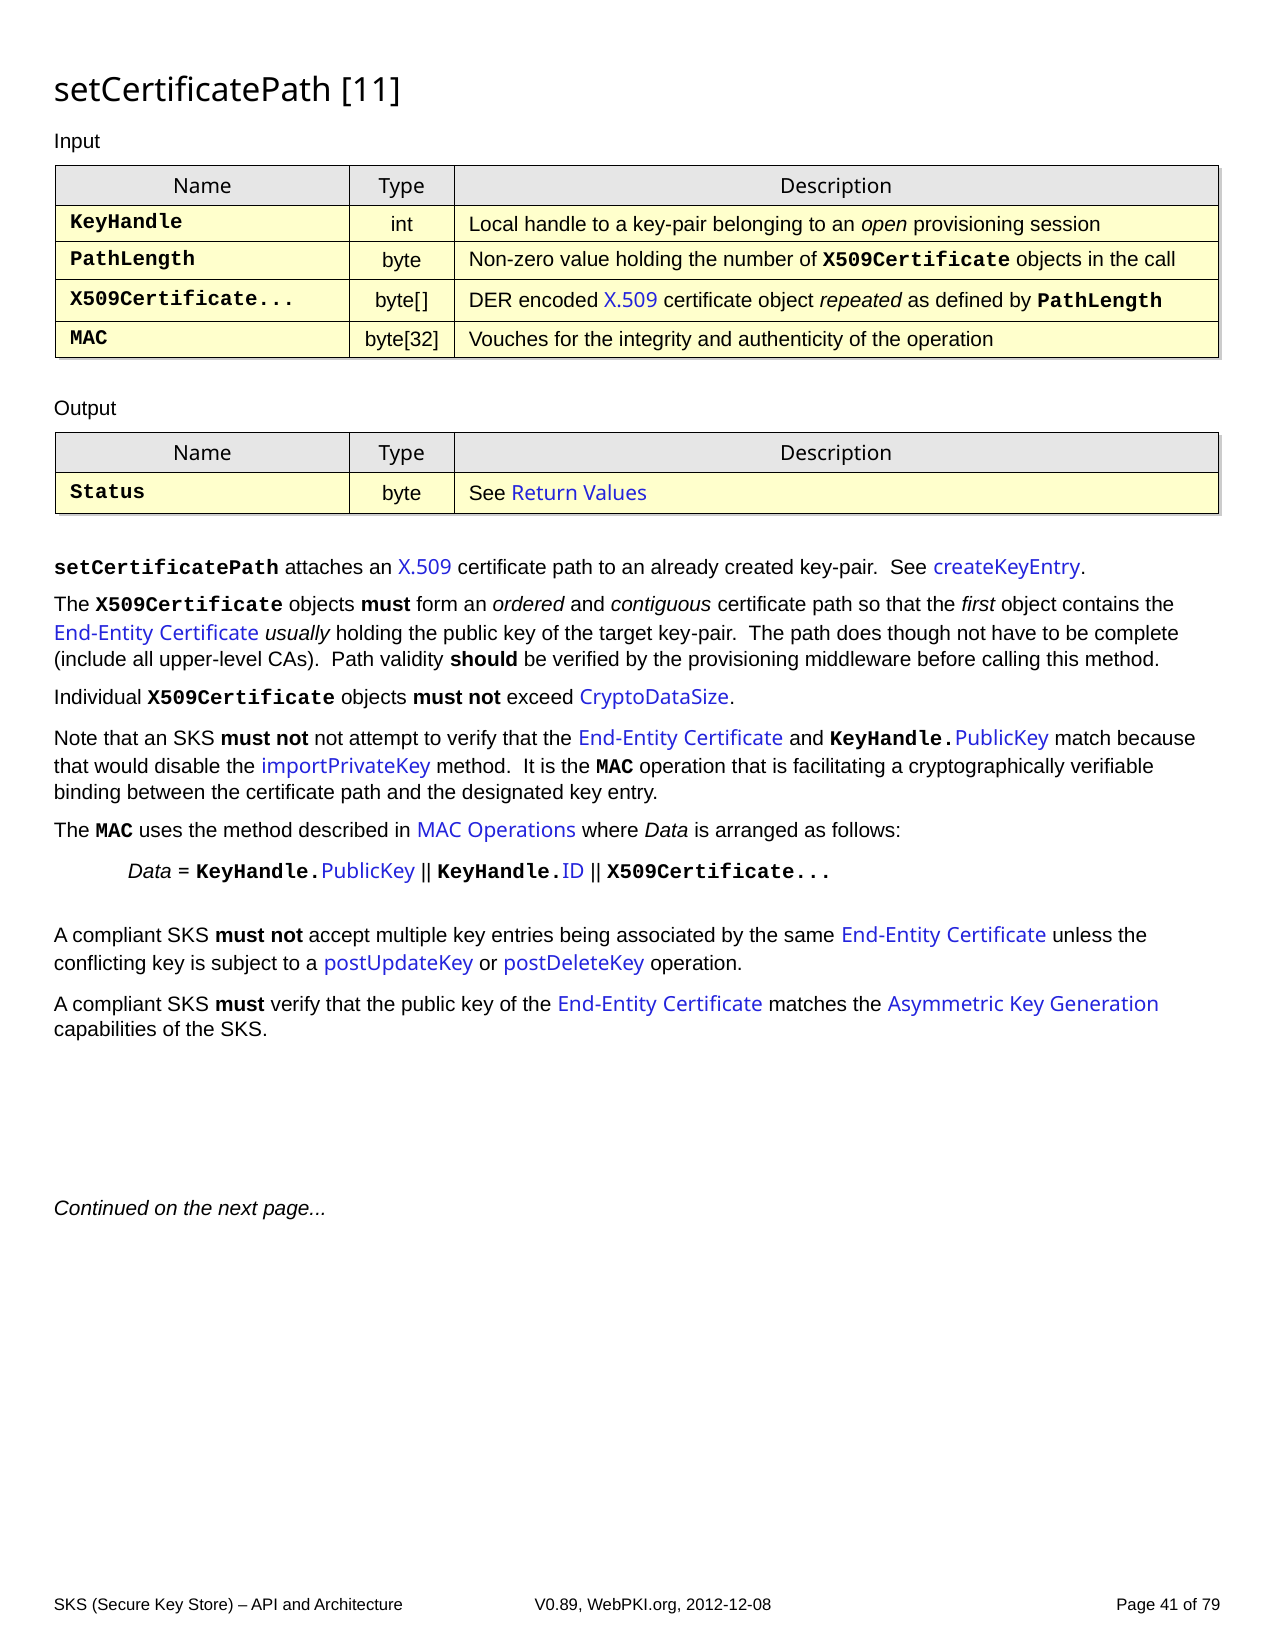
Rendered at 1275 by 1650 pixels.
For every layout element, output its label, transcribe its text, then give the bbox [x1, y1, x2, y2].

text The MAC uses the method described in MAC Operations where Data is arranged as follows: [54, 815, 1221, 844]
table_cell int [350, 206, 454, 241]
text Output [54, 396, 1221, 420]
text A compliant SKS must not accept multiple key entries being associated by the same End-Entity Certificate unless the conflicting key is subject to a postUpdateKey or postDeleteKey operation. [54, 920, 1221, 977]
text Note that an SKS must not not attempt to verify that the End-Entity Certificate and KeyHandle.PublicKey match because that would disable the importPrivateKey method. It is the MAC operation that is facilitating a cryptographically verifiable binding between the certificate path and the designated key entry. [54, 723, 1221, 804]
text A compliant SKS must verify that the public key of the End-Entity Certificate matches the Asymmetric Key Generation capabilities of the SKS. [54, 989, 1221, 1041]
table_header Name [56, 166, 349, 205]
text Individual X509Certificate objects must not exceed CryptoDataSize. [54, 682, 1221, 711]
table_cell PathLength [56, 242, 349, 279]
subtitle setCertificatePath [11] [54, 66, 1221, 111]
table_cell X509Certificate... [56, 280, 349, 321]
table_cell DER encoded X.509 certificate object repeated as defined by PathLength‪‫‬‭‪‏‪‏‎ [455, 280, 1218, 321]
table_cell Non-zero value holding the number of X509Certificate objects in the call [455, 242, 1218, 279]
table_cell byte⁮[ ] [350, 280, 454, 321]
table_header Description [455, 433, 1218, 472]
table_header Type [350, 166, 454, 205]
text setCertificatePath attaches an X.509 certificate path to an already created key-pair. See createKeyEntry. [54, 552, 1221, 581]
text Continued on the next page... [54, 1196, 1221, 1220]
table_cell byte⁮[32] [350, 322, 454, 357]
table_cell See Return Values [455, 473, 1218, 513]
table_header Type [350, 433, 454, 472]
text Data = KeyHandle.PublicKey || KeyHandle.ID || X509Certificate... [54, 856, 1221, 884]
table_header Name [56, 433, 349, 472]
table_cell MAC [56, 322, 349, 357]
table_cell KeyHandle [56, 206, 349, 241]
table_header Description [455, 166, 1218, 205]
table_cell Local handle to a key-pair belonging to an open provisioning session [455, 206, 1218, 241]
table_cell Vouches for the integrity and authenticity of the operation [455, 322, 1218, 357]
text Input [54, 129, 1221, 153]
table_cell Status [56, 473, 349, 513]
text The X509Certificate objects must form an ordered and contiguous certificate path so that the first object contains the End-Entity Certificate usually holding the public key of the target key‑pair. The path does though not have to be complete (include all upper-level CAs). Path validity should be verified by the provisioning middleware before calling this method. [54, 592, 1221, 671]
table_cell byte [350, 473, 454, 513]
table_cell byte [350, 242, 454, 279]
